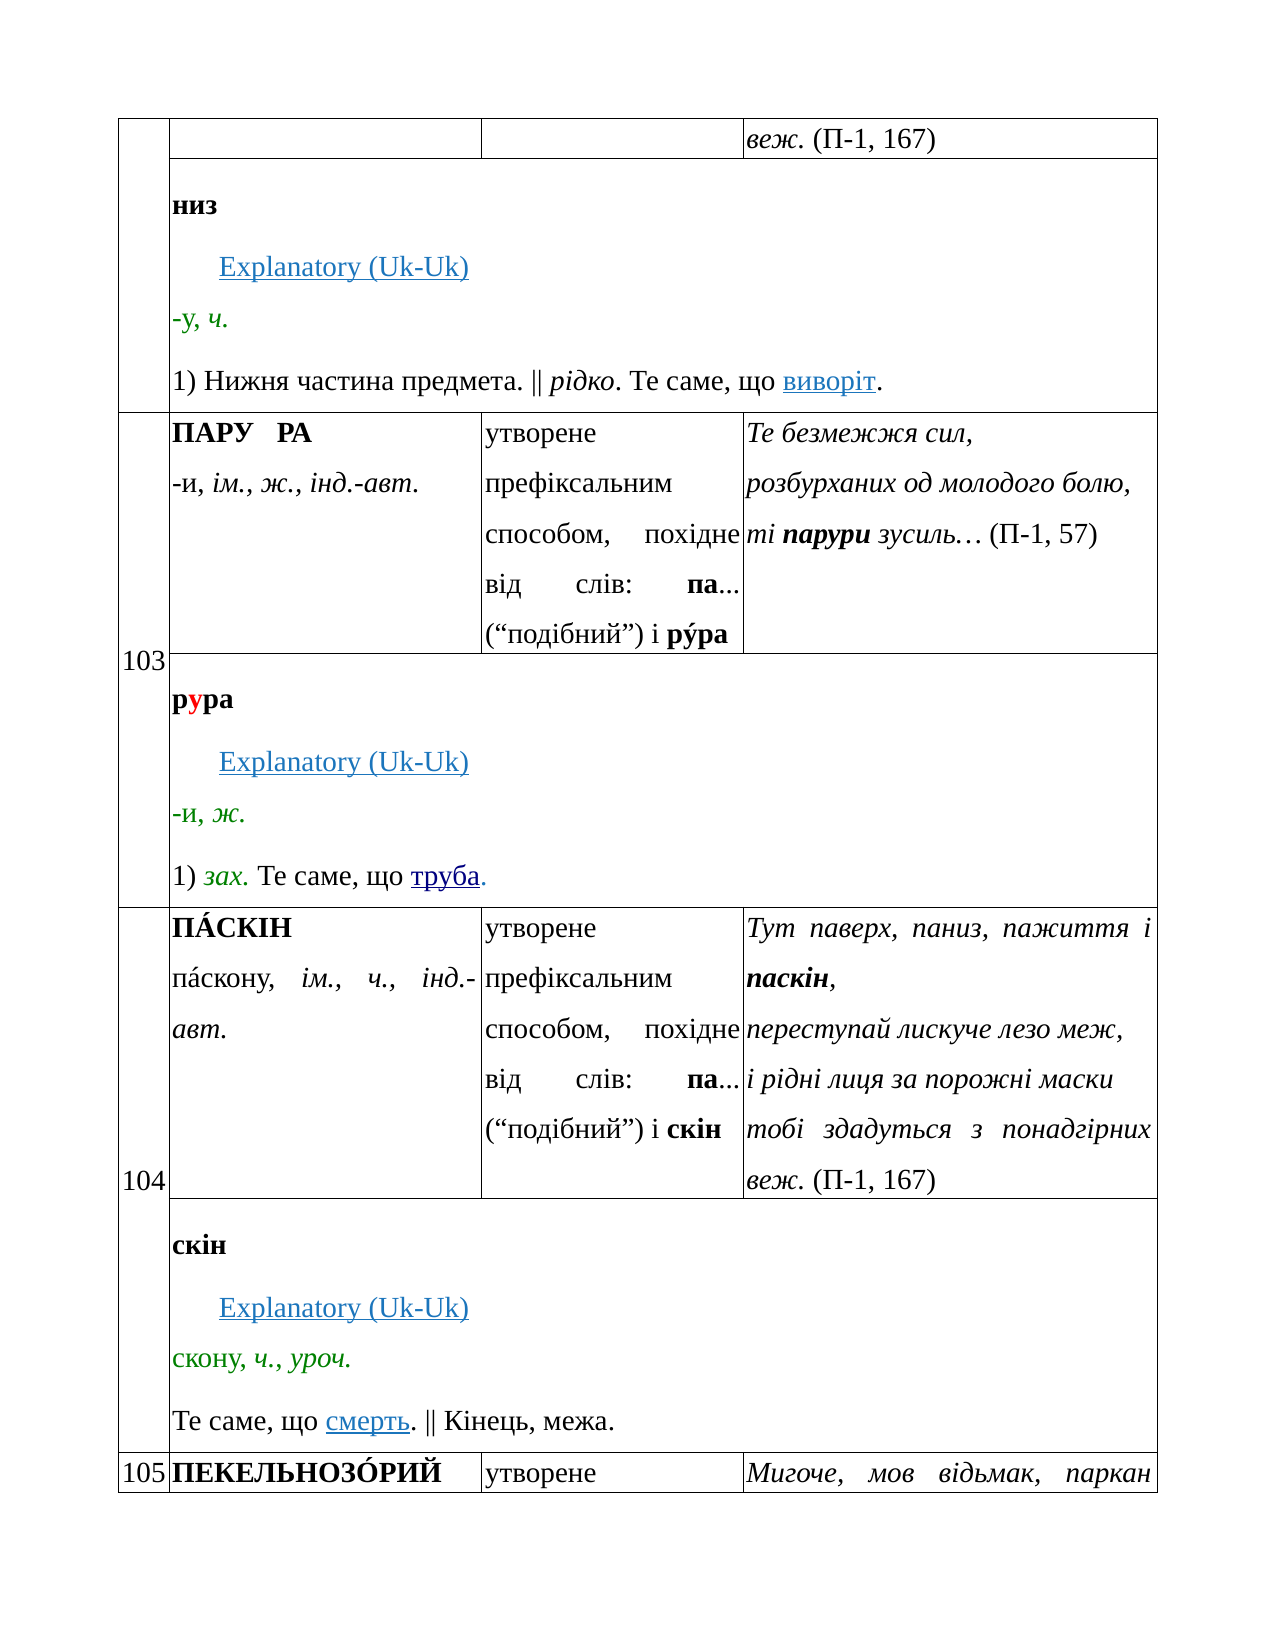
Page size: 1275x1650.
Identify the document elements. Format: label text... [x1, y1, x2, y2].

table_cell рура Explanatory (Uk-Uk) -и, ж. 1) зах. Те саме, що труба. [170, 654, 1157, 907]
table_cell [482, 119, 743, 158]
table_cell Те безмежжя сил, розбурханих од молодого болю, ті парури зусиль… (П‑1, 57) [744, 413, 1157, 653]
table_cell 103 [119, 413, 169, 907]
table_cell Мигоче, мов відьмак, паркан [744, 1453, 1157, 1492]
table_cell Парура -и, ім., ж., інд.-авт. [170, 413, 481, 653]
table_cell скін Explanatory (Uk-Uk) скону, ч., уроч. Те саме, що смерть. || Кінець, межа. [170, 1199, 1157, 1452]
table_cell [119, 119, 169, 412]
table_cell утворене [482, 1453, 743, 1492]
table_cell низ Explanatory (Uk-Uk) -у, ч. 1) Нижня частина предмета. || рідко. Те саме, що виворіт. [170, 159, 1157, 412]
table_cell Пекельнозóрий [170, 1453, 481, 1492]
table_cell Пáскін пáскону, ім., ч., інд.-авт. [170, 908, 481, 1198]
table_cell утворене префіксальним способом, похідне від слів: па... (“подібний”) і рýра [482, 413, 743, 653]
table_cell [170, 119, 481, 158]
table_cell веж. (П‑1, 167) [744, 119, 1157, 158]
table_cell утворене префіксальним способом, похідне від слів: па... (“подібний”) і скін [482, 908, 743, 1198]
table_cell 104 [119, 908, 169, 1452]
table_cell 105 [119, 1453, 169, 1492]
table_cell Тут паверх, паниз, пажиття і паскін, переступай лискуче лезо меж, і рідні лиця за порожні маски тобі здадуться з понадгірних веж. (П‑1, 167) [744, 908, 1157, 1198]
